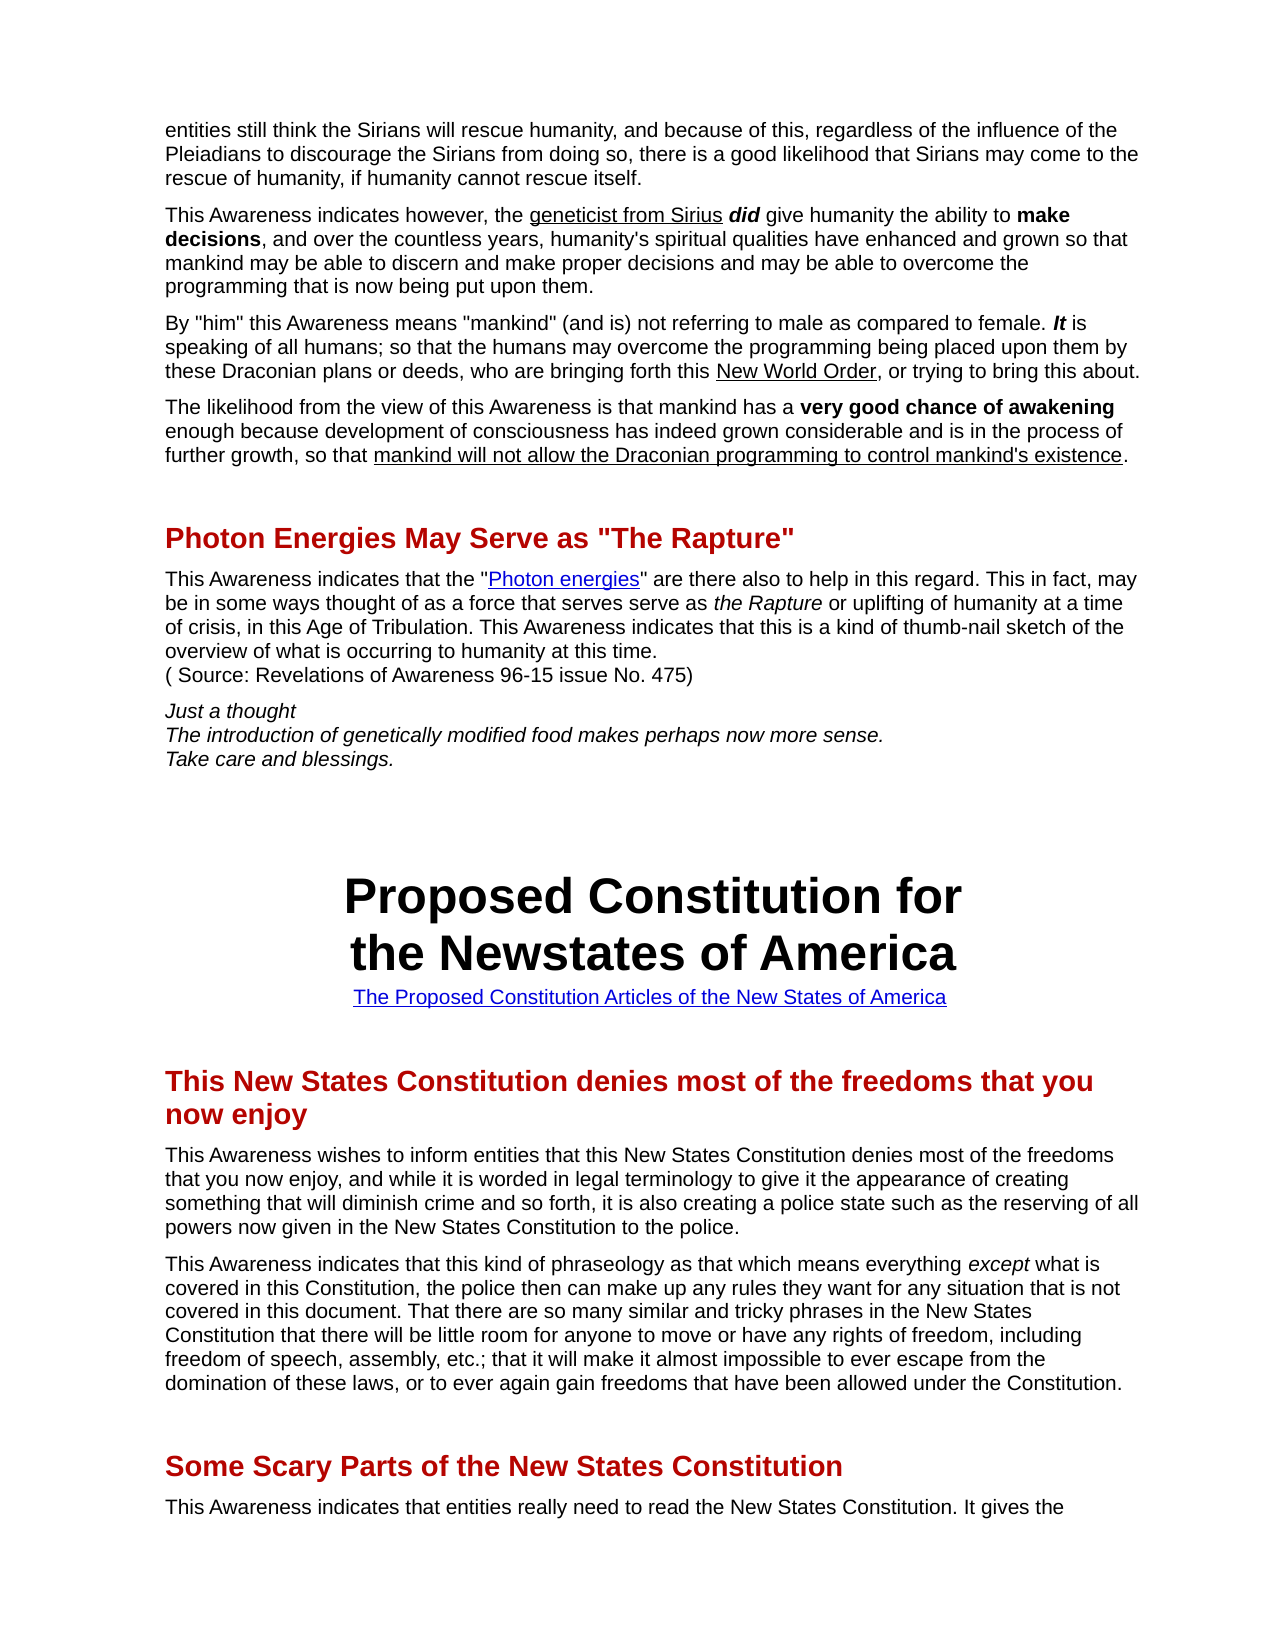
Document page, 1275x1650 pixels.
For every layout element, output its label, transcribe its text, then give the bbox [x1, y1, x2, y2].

text This Awareness indicates that this kind of phraseology as that which means everything except what is covered in this Constitution, the police then can make up any rules they want for any situation that is not covered in this document. That there are so many similar and tricky phrases in the New States Constitution that there will be little room for anyone to move or have any rights of freedom, including freedom of speech, assembly, etc.; that it will make it almost impossible to ever escape from the domination of these laws, or to ever again gain freedoms that have been allowed under the Constitution. [165, 1251, 1141, 1395]
text Just a thought The introduction of genetically modified food makes perhaps now more sense. Take care and blessings. [165, 699, 1141, 771]
text This Awareness wishes to inform entities that this New States Constitution denies most of the freedoms that you now enjoy, and while it is worded in legal terminology to give it the appearance of creating something that will diminish crime and so forth, it is also creating a police state such as the reserving of all powers now given in the New States Constitution to the police. [165, 1143, 1141, 1239]
text Photon Energies May Serve as "The Rapture" [165, 521, 1141, 554]
text This New States Constitution denies most of the freedoms that you now enjoy [165, 1063, 1141, 1131]
text By "him" this Awareness means "mankind" (and is) not referring to male as compared to female. It is speaking of all humans; so that the humans may overcome the programming being placed upon them by these Draconian plans or deeds, who are bringing forth this New World Order, or trying to bring this about. [165, 311, 1141, 383]
text This Awareness indicates that entities really need to read the New States Constitution. It gives the [165, 1495, 1141, 1519]
text Some Scary Parts of the New States Constitution [165, 1449, 1141, 1482]
text This Awareness indicates however, the geneticist from Sirius did give humanity the ability to make decisions, and over the countless years, humanity's spiritual qualities have enhanced and grown so that mankind may be able to discern and make proper decisions and may be able to overcome the programming that is now being put upon them. [165, 202, 1141, 298]
text The likelihood from the view of this Awareness is that mankind has a very good chance of awakening enough because development of consciousness has indeed grown considerable and is in the process of further growth, so that mankind will not allow the Draconian programming to control mankind's existence. [165, 395, 1141, 467]
text This Awareness indicates that the "Photon energies" are there also to help in this regard. This in fact, may be in some ways thought of as a force that serves serve as the Rapture or uplifting of humanity at a time of crisis, in this Age of Tribulation. This Awareness indicates that this is a kind of thumb-nail sketch of the overview of what is occurring to humanity at this time. ( Source: Revelations of Awareness 96-15 issue No. 475) [165, 567, 1141, 687]
text Proposed Constitution for the Newstates of America The Proposed Constitution Articles of the New States of America [165, 866, 1141, 1010]
text entities still think the Sirians will rescue humanity, and because of this, regardless of the influence of the Pleiadians to discourage the Sirians from doing so, there is a good likelihood that Sirians may come to the rescue of humanity, if humanity cannot rescue itself. [165, 118, 1141, 190]
